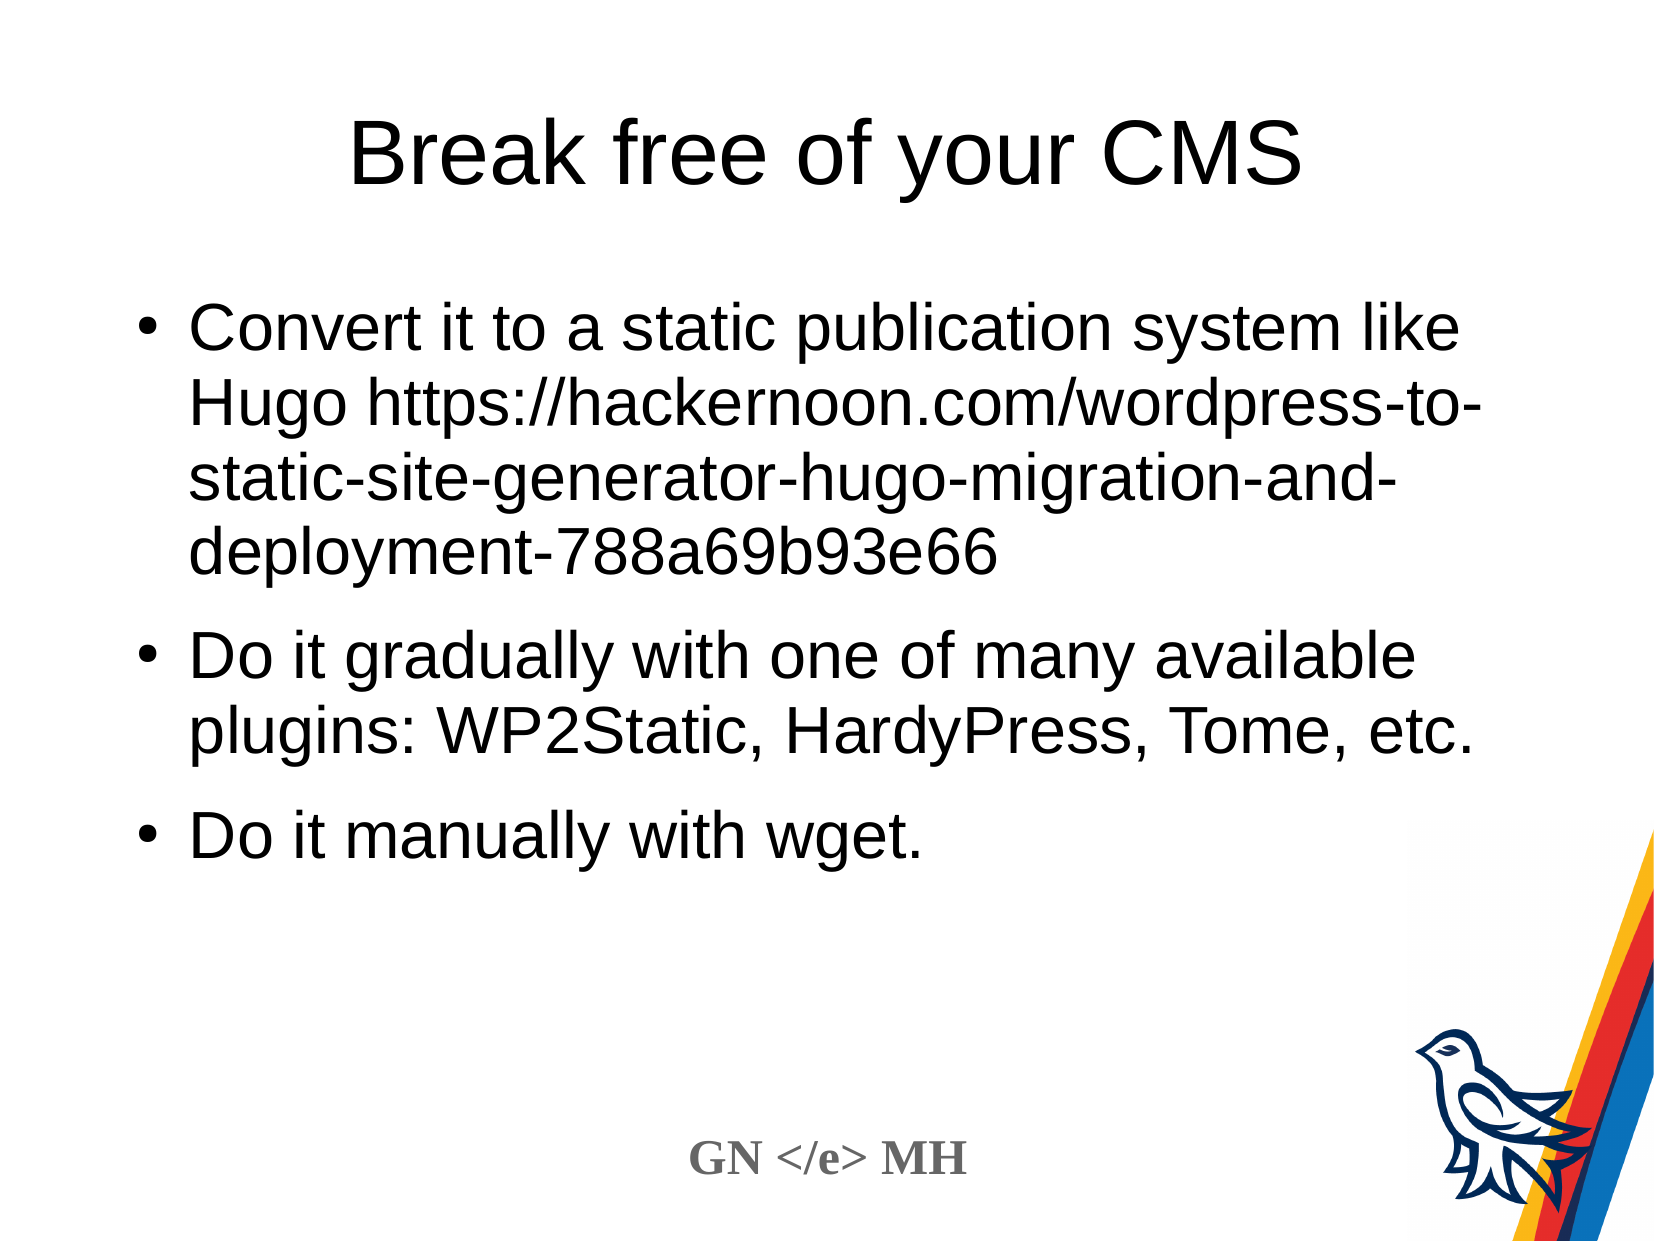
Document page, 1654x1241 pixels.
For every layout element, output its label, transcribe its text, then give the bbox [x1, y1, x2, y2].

title Break free of your CMS [82, 49, 1571, 257]
list Convert it to a static publication system like Hugo https://hackernoon.com/wordpress-to-static-site-generator-hugo-migration-and-deployment-788a69b93e66 Do it gradually with one of many available plugins: WP2Static, HardyPress, Tome, etc. Do it manually with wget. [118, 289, 1536, 1010]
picture [1407, 820, 1654, 1241]
